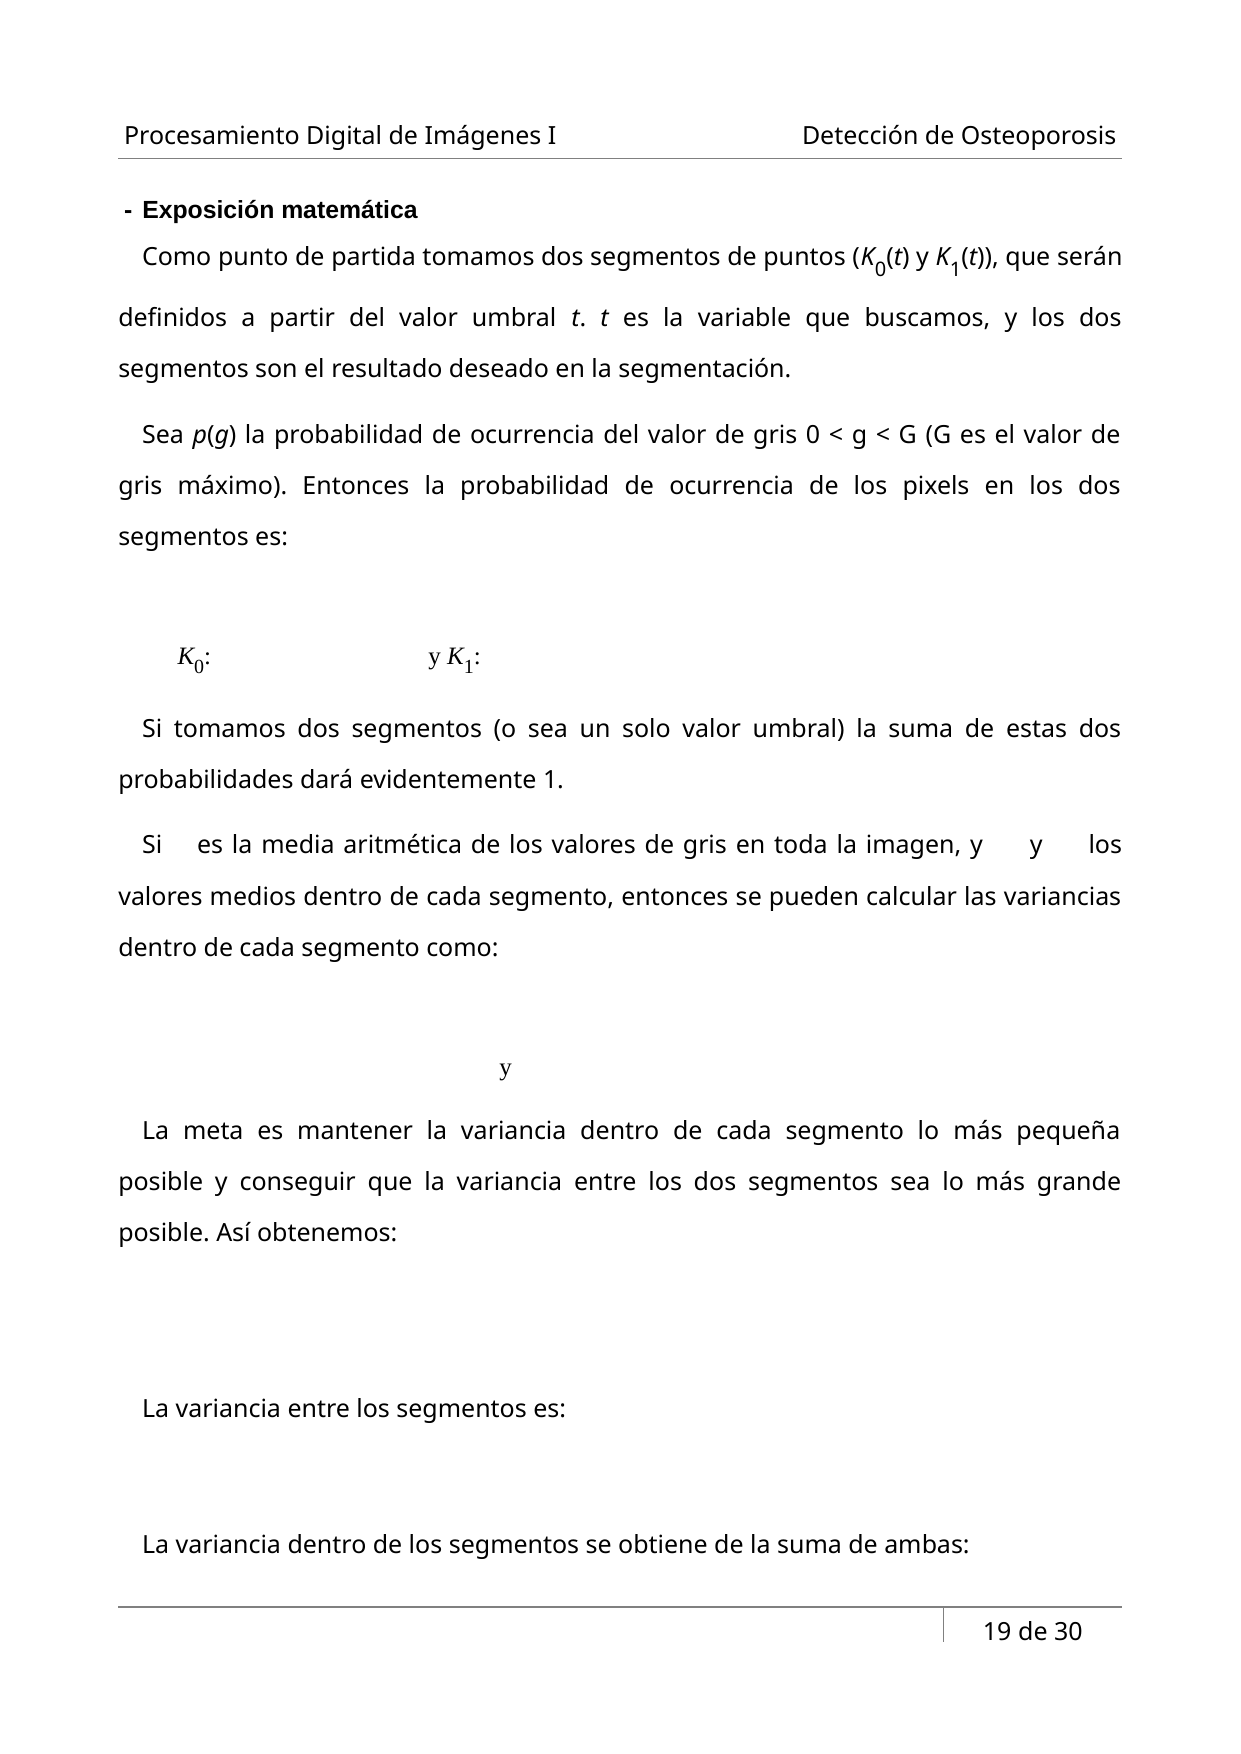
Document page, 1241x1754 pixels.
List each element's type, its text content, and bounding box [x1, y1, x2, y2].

subtitle Exposición matemática [124, 195, 1122, 223]
text La variancia dentro de los segmentos se obtiene de la suma de ambas: [118, 1527, 1122, 1561]
text Si es la media aritmética de los valores de gris en toda la imagen, y y los valores medios dentro de cada segmento, entonces se pueden calcular las variancias dentro de cada segmento como: [118, 827, 1122, 963]
text La meta es mantener la variancia dentro de cada segmento lo más pequeña posible y conseguir que la variancia entre los dos segmentos sea lo más grande posible. Así obtenemos: [118, 1113, 1122, 1249]
text La variancia entre los segmentos es: [118, 1390, 1122, 1424]
list K0: y K1: [177, 581, 1122, 678]
text Sea p(g) la probabilidad de ocurrencia del valor de gris 0 < g < G (G es el valor de gris máximo). Entonces la probabilidad de ocurrencia de los pixels en los dos segmentos es: [118, 416, 1122, 553]
text Como punto de partida tomamos dos segmentos de puntos (K0(t) y K1(t)), que serán definidos a partir del valor umbral t. t es la variable que buscamos, y los dos segmentos son el resultado deseado en la segmentación. [118, 239, 1122, 385]
list y [177, 992, 1122, 1080]
text Si tomamos dos segmentos (o sea un solo valor umbral) la suma de estas dos probabilidades dará evidentemente 1. [118, 710, 1122, 796]
